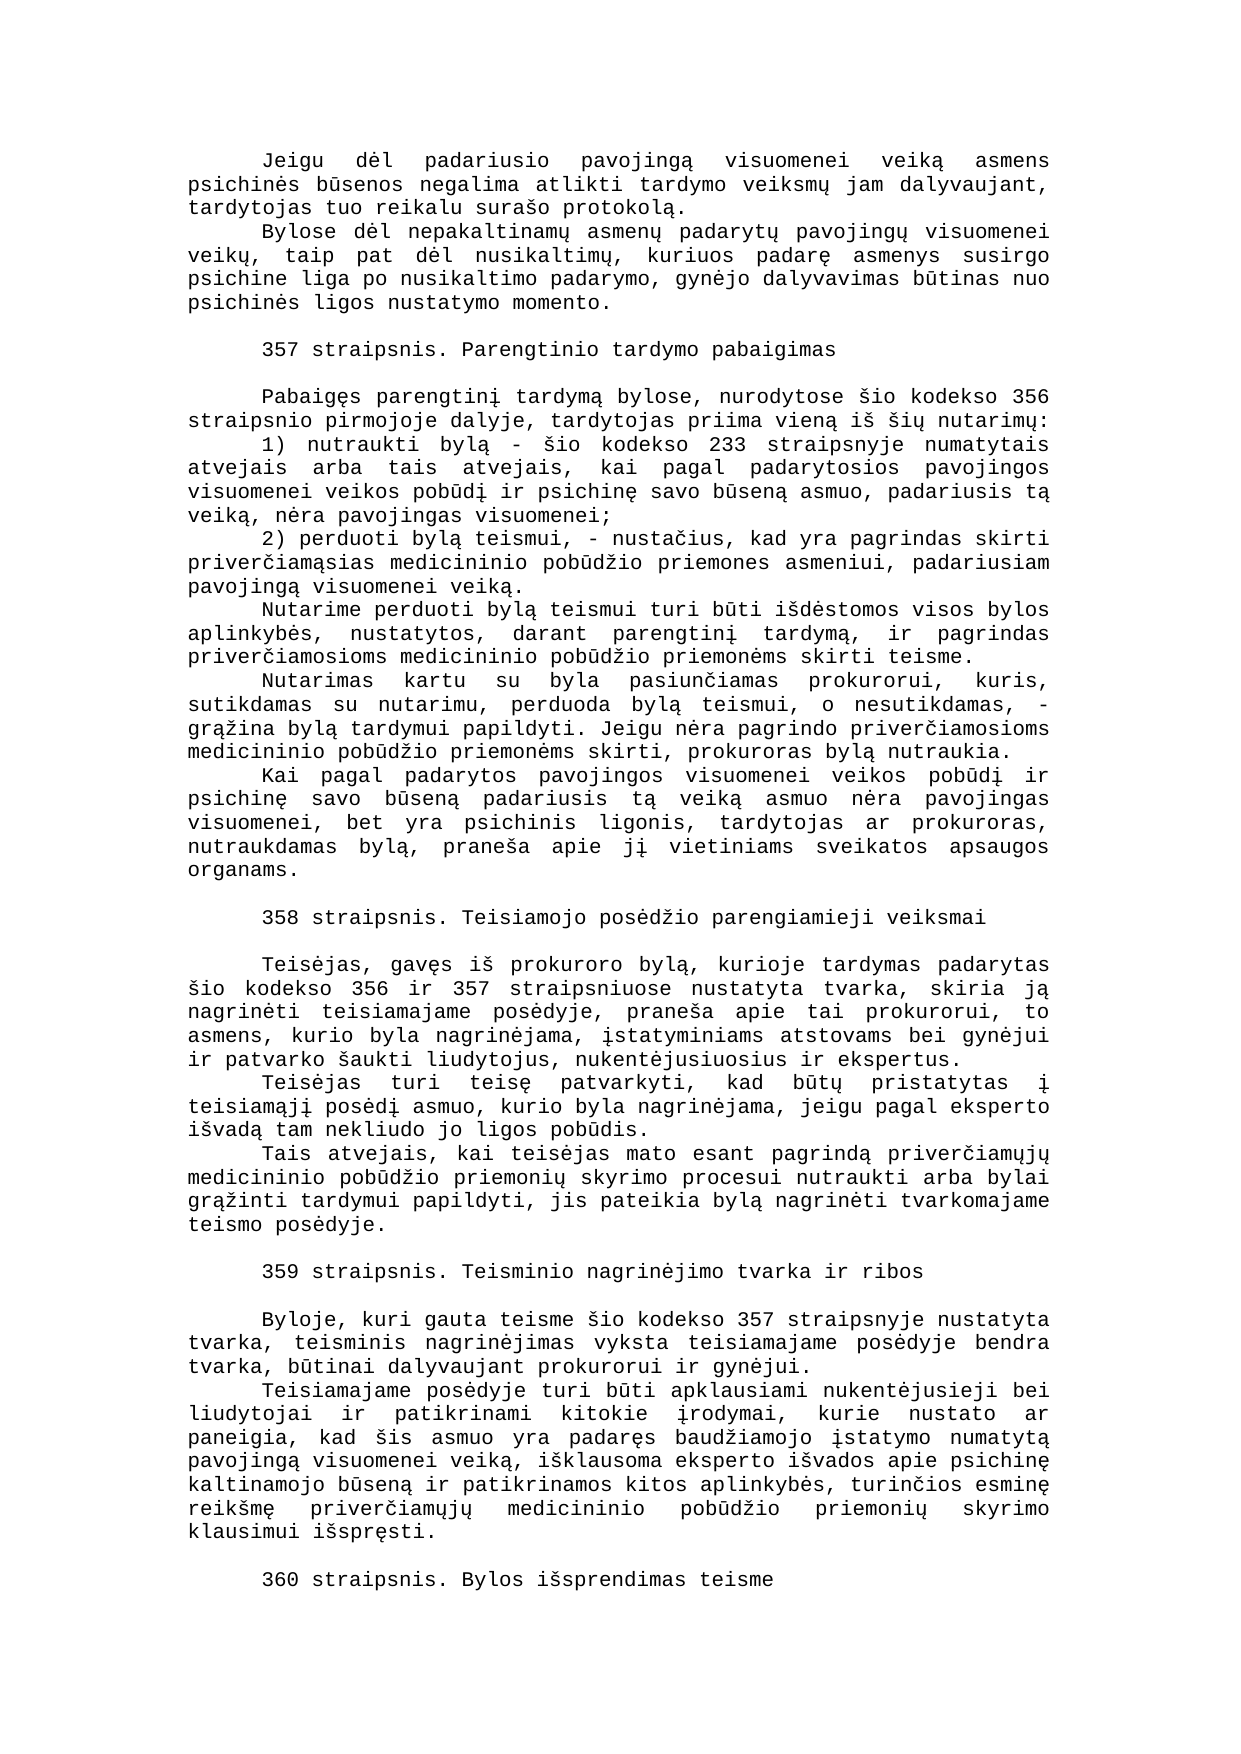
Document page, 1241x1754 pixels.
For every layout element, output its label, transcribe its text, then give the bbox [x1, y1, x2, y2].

text 360 straipsnis. Bylos išsprendimas teisme [187, 1569, 1050, 1592]
text Tais atvejais, kai teisėjas mato esant pagrindą priverčiamųjų medicininio pobūdžio priemonių skyrimo procesui nutraukti arba bylai grąžinti tardymui papildyti, jis pateikia bylą nagrinėti tvarkomajame teismo posėdyje. [187, 1143, 1050, 1238]
text 1) nutraukti bylą - šio kodekso 233 straipsnyje numatytais atvejais arba tais atvejais, kai pagal padarytosios pavojingos visuomenei veikos pobūdį ir psichinę savo būseną asmuo, padariusis tą veiką, nėra pavojingas visuomenei; [187, 434, 1050, 528]
text Nutarime perduoti bylą teismui turi būti išdėstomos visos bylos aplinkybės, nustatytos, darant parengtinį tardymą, ir pagrindas priverčiamosioms medicininio pobūdžio priemonėms skirti teisme. [187, 599, 1050, 670]
text Teisiamajame posėdyje turi būti apklausiami nukentėjusieji bei liudytojai ir patikrinami kitokie įrodymai, kurie nustato ar paneigia, kad šis asmuo yra padaręs baudžiamojo įstatymo numatytą pavojingą visuomenei veiką, išklausoma eksperto išvados apie psichinę kaltinamojo būseną ir patikrinamos kitos aplinkybės, turinčios esminę reikšmę priverčiamųjų medicininio pobūdžio priemonių skyrimo klausimui išspręsti. [187, 1379, 1050, 1545]
text 357 straipsnis. Parengtinio tardymo pabaigimas [187, 339, 1050, 363]
text Nutarimas kartu su byla pasiunčiamas prokurorui, kuris, sutikdamas su nutarimu, perduoda bylą teismui, o nesutikdamas, - grąžina bylą tardymui papildyti. Jeigu nėra pagrindo priverčiamosioms medicininio pobūdžio priemonėms skirti, prokuroras bylą nutraukia. [187, 670, 1050, 765]
text Teisėjas, gavęs iš prokuroro bylą, kurioje tardymas padarytas šio kodekso 356 ir 357 straipsniuose nustatyta tvarka, skiria ją nagrinėti teisiamajame posėdyje, praneša apie tai prokurorui, to asmens, kurio byla nagrinėjama, įstatyminiams atstovams bei gynėjui ir patvarko šaukti liudytojus, nukentėjusiuosius ir ekspertus. [187, 954, 1050, 1072]
text 2) perduoti bylą teismui, - nustačius, kad yra pagrindas skirti priverčiamąsias medicininio pobūdžio priemones asmeniui, padariusiam pavojingą visuomenei veiką. [187, 528, 1050, 599]
text 359 straipsnis. Teisminio nagrinėjimo tvarka ir ribos [187, 1261, 1050, 1285]
text Jeigu dėl padariusio pavojingą visuomenei veiką asmens psichinės būsenos negalima atlikti tardymo veiksmų jam dalyvaujant, tardytojas tuo reikalu surašo protokolą. [187, 150, 1050, 221]
text Bylose dėl nepakaltinamų asmenų padarytų pavojingų visuomenei veikų, taip pat dėl nusikaltimų, kuriuos padarę asmenys susirgo psichine liga po nusikaltimo padarymo, gynėjo dalyvavimas būtinas nuo psichinės ligos nustatymo momento. [187, 221, 1050, 316]
text Kai pagal padarytos pavojingos visuomenei veikos pobūdį ir psichinę savo būseną padariusis tą veiką asmuo nėra pavojingas visuomenei, bet yra psichinis ligonis, tardytojas ar prokuroras, nutraukdamas bylą, praneša apie jį vietiniams sveikatos apsaugos organams. [187, 765, 1050, 883]
text Byloje, kuri gauta teisme šio kodekso 357 straipsnyje nustatyta tvarka, teisminis nagrinėjimas vyksta teisiamajame posėdyje bendra tvarka, būtinai dalyvaujant prokurorui ir gynėjui. [187, 1309, 1050, 1379]
text 358 straipsnis. Teisiamojo posėdžio parengiamieji veiksmai [187, 907, 1050, 930]
text Pabaigęs parengtinį tardymą bylose, nurodytose šio kodekso 356 straipsnio pirmojoje dalyje, tardytojas priima vieną iš šių nutarimų: [187, 386, 1050, 434]
text Teisėjas turi teisę patvarkyti, kad būtų pristatytas į teisiamąjį posėdį asmuo, kurio byla nagrinėjama, jeigu pagal eksperto išvadą tam nekliudo jo ligos pobūdis. [187, 1072, 1050, 1143]
